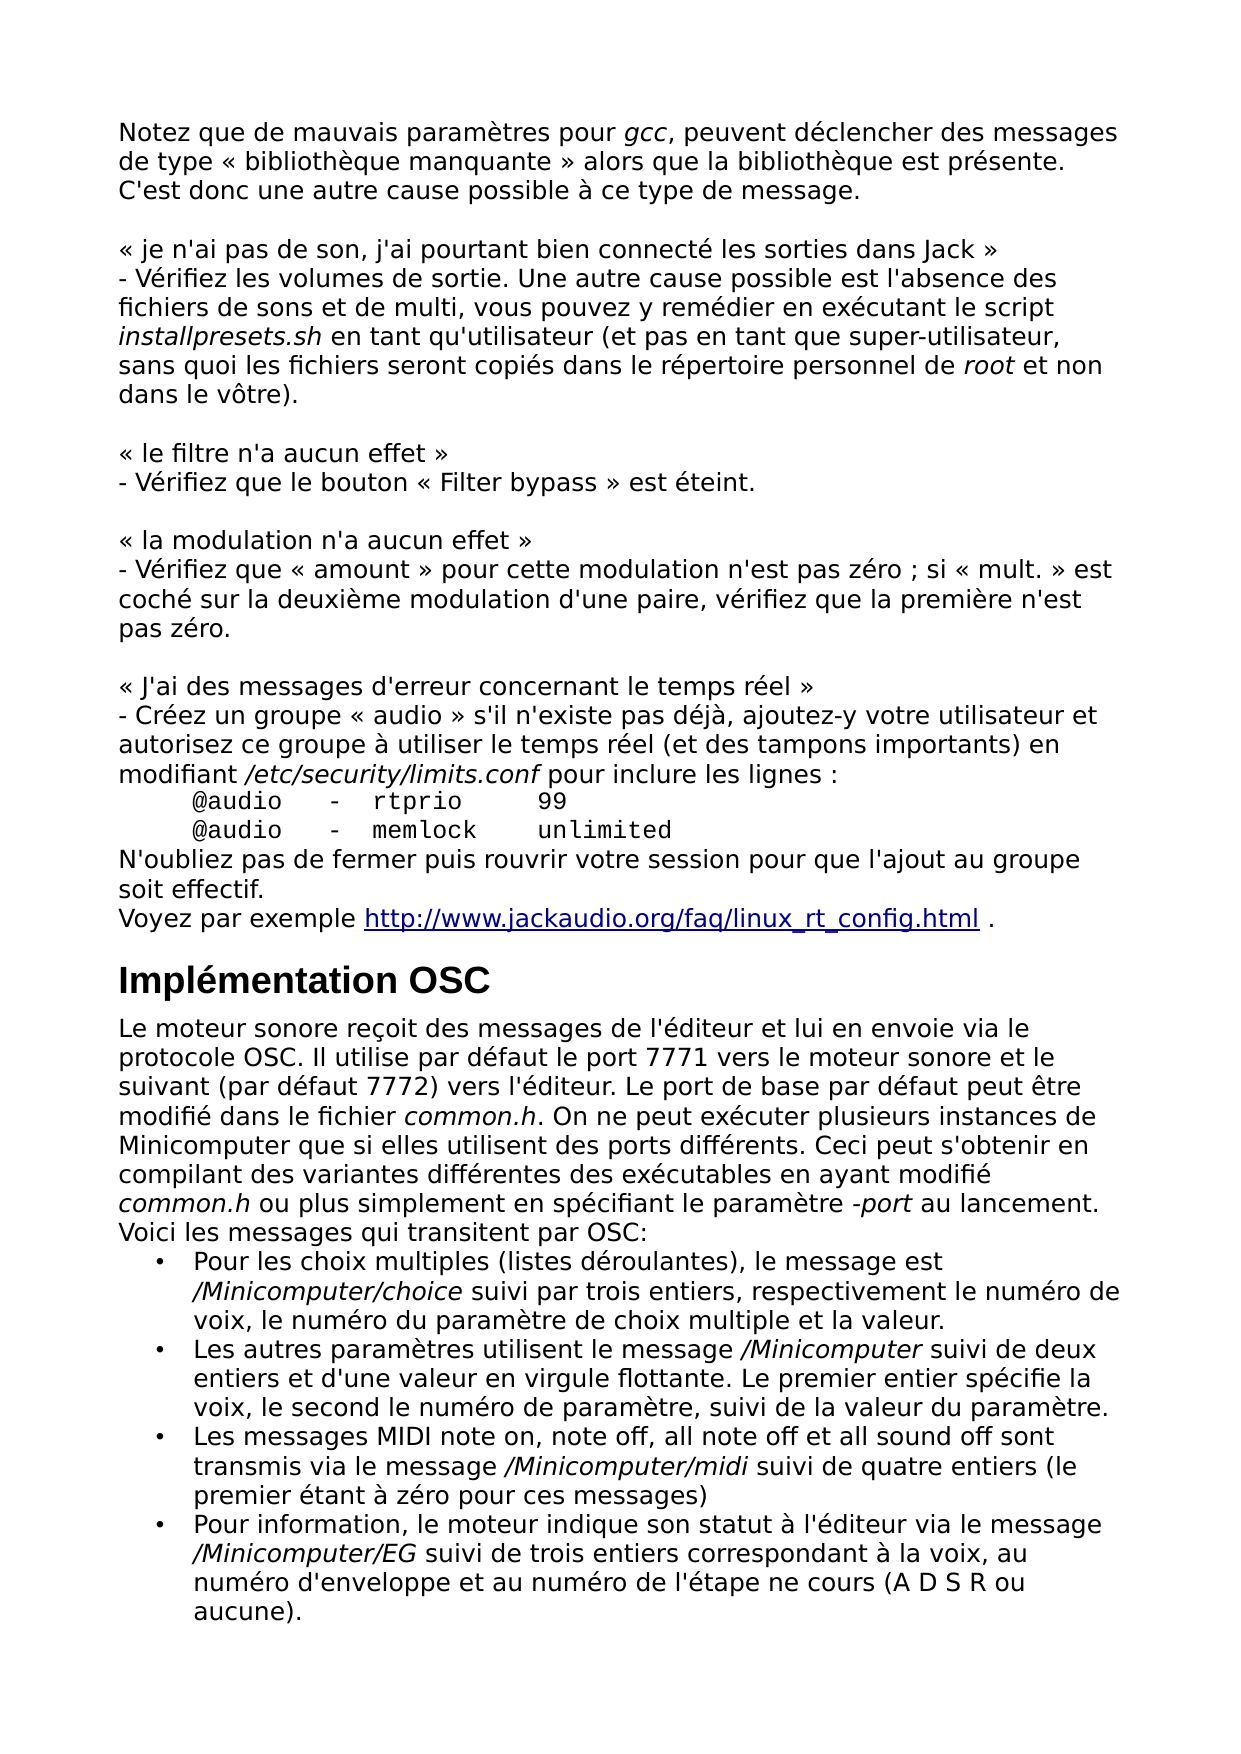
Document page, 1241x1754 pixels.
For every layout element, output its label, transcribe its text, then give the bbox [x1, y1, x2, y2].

text - Vérifiez que « amount » pour cette modulation n'est pas zéro ; si « mult. » est coché sur la deuxième modulation d'une paire, vérifiez que la première n'est pas zéro. [118, 556, 1122, 643]
text - Créez un groupe « audio » s'il n'existe pas déjà, ajoutez-y votre utilisateur et autorisez ce groupe à utiliser le temps réel (et des tampons importants) en modifiant /etc/security/limits.conf pour inclure les lignes : [118, 701, 1122, 789]
list Les autres paramètres utilisent le message /Minicomputer suivi de deux entiers et d'une valeur en virgule flottante. Le premier entier spécifie la voix, le second le numéro de paramètre, suivi de la valeur du paramètre. [156, 1335, 1122, 1423]
text Voyez par exemple http://www.jackaudio.org/faq/linux_rt_config.html . [118, 904, 1122, 933]
text @audio - memlock unlimited [118, 817, 1122, 846]
list Pour les choix multiples (listes déroulantes), le message est /Minicomputer/choice suivi par trois entiers, respectivement le numéro de voix, le numéro du paramètre de choix multiple et la valeur. [156, 1248, 1122, 1335]
text « je n'ai pas de son, j'ai pourtant bien connecté les sorties dans Jack » [118, 235, 1122, 264]
text Le moteur sonore reçoit des messages de l'éditeur et lui en envoie via le protocole OSC. Il utilise par défaut le port 7771 vers le moteur sonore et le suivant (par défaut 7772) vers l'éditeur. Le port de base par défaut peut être modifié dans le fichier common.h. On ne peut exécuter plusieurs instances de Minicomputer que si elles utilisent des ports différents. Ceci peut s'obtenir en compilant des variantes différentes des exécutables en ayant modifié common.h ou plus simplement en spécifiant le paramètre -port au lancement. [118, 1014, 1122, 1218]
text « le filtre n'a aucun effet » [118, 439, 1122, 468]
text Notez que de mauvais paramètres pour gcc, peuvent déclencher des messages de type « bibliothèque manquante » alors que la bibliothèque est présente. C'est donc une autre cause possible à ce type de message. [118, 118, 1122, 206]
text - Vérifiez que le bouton « Filter bypass » est éteint. [118, 468, 1122, 497]
text - Vérifiez les volumes de sortie. Une autre cause possible est l'absence des fichiers de sons et de multi, vous pouvez y remédier en exécutant le script installpresets.sh en tant qu'utilisateur (et pas en tant que super-utilisateur, sans quoi les fichiers seront copiés dans le répertoire personnel de root et non dans le vôtre). [118, 264, 1122, 410]
text « la modulation n'a aucun effet » [118, 526, 1122, 556]
text N'oubliez pas de fermer puis rouvrir votre session pour que l'ajout au groupe soit effectif. [118, 846, 1122, 904]
list Les messages MIDI note on, note off, all note off et all sound off sont transmis via le message /Minicomputer/midi suivi de quatre entiers (le premier étant à zéro pour ces messages) [156, 1423, 1122, 1510]
list Pour information, le moteur indique son statut à l'éditeur via le message /Minicomputer/EG suivi de trois entiers correspondant à la voix, au numéro d'enveloppe et au numéro de l'étape ne cours (A D S R ou aucune). [156, 1510, 1122, 1627]
text @audio - rtprio 99 [118, 789, 1122, 817]
subtitle Implémentation OSC [118, 958, 1122, 1002]
text Voici les messages qui transitent par OSC: [118, 1218, 1122, 1248]
text « J'ai des messages d'erreur concernant le temps réel » [118, 672, 1122, 701]
